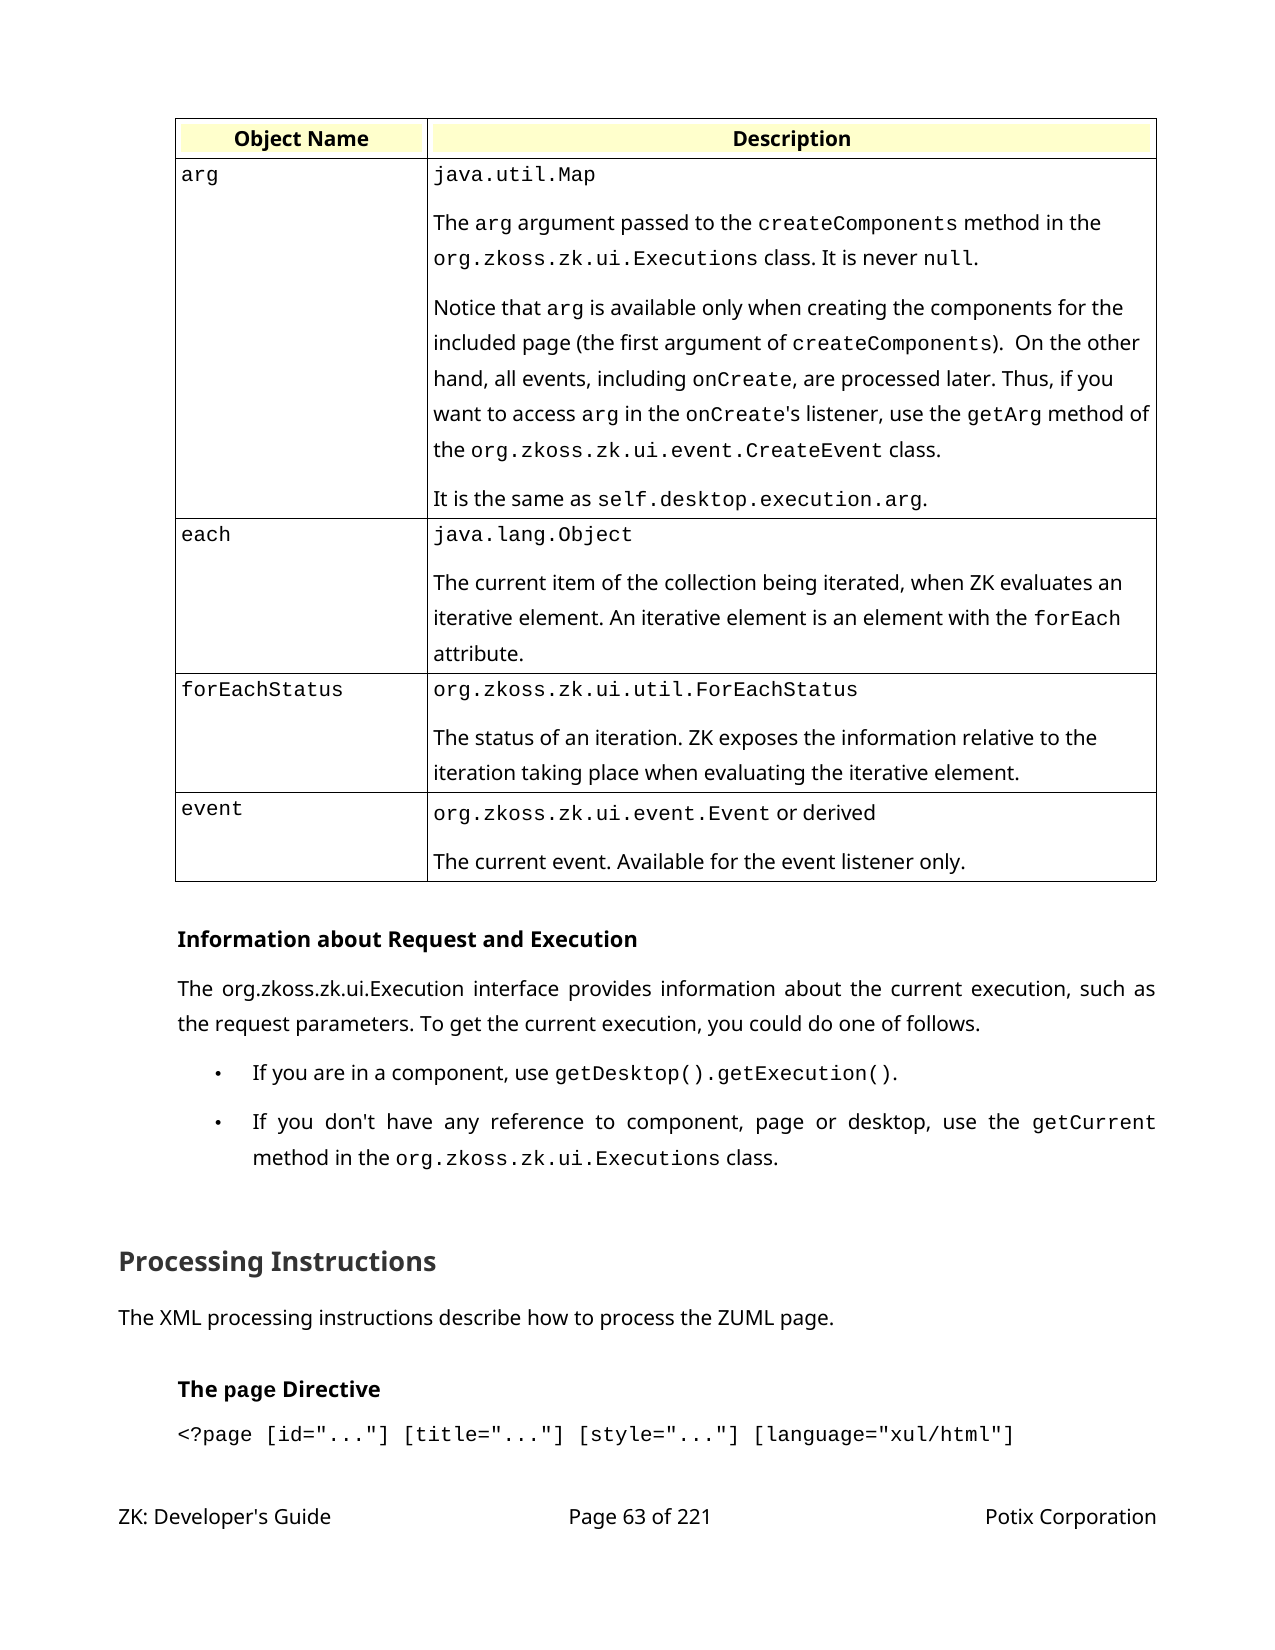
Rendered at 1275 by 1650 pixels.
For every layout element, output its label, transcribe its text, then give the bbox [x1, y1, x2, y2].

table_header Description [428, 119, 1156, 158]
table_cell java.lang.Object The current item of the collection being iterated, when ZK evaluates an iterative element. An iterative element is an element with the forEach attribute. [428, 519, 1156, 673]
subtitle Processing Instructions [118, 1242, 1157, 1279]
table_cell each [176, 519, 427, 673]
table_cell arg [176, 159, 427, 518]
table_cell org.zkoss.zk.ui.event.Event or derived The current event. Available for the event listener only. [428, 793, 1156, 881]
list If you are in a component, use getDesktop().getExecution(). [215, 1058, 1157, 1087]
table_header Object Name [176, 119, 427, 158]
table_cell java.util.Map The arg argument passed to the createComponents method in the org.zkoss.zk.ui.Executions class. It is never null. Notice that arg is available only when creating the components for the included page (the first argument of createComponents). On the other hand, all events, including onCreate, are processed later. Thus, if you want to access arg in the onCreate's listener, use the getArg method of the org.zkoss.zk.ui.event.CreateEvent class. It is the same as self.desktop.execution.arg. [428, 159, 1156, 518]
table_cell org.zkoss.zk.ui.util.ForEachStatus The status of an iteration. ZK exposes the information relative to the iteration taking place when evaluating the iterative element. [428, 674, 1156, 792]
table_cell forEachStatus [176, 674, 427, 792]
text The org.zkoss.zk.ui.Execution interface provides information about the current execution, such as the request parameters. To get the current execution, you could do one of follows. [177, 974, 1157, 1038]
subtitle Information about Request and Execution [177, 923, 1157, 953]
list If you don't have any reference to component, page or desktop, use the getCurrent method in the org.zkoss.zk.ui.Executions class. [215, 1107, 1157, 1171]
text <?page [id="..."] [title="..."] [style="..."] [language="xul/html"] [177, 1424, 1157, 1448]
text The XML processing instructions describe how to process the ZUML page. [118, 1303, 1157, 1331]
table_cell event [176, 793, 427, 881]
subtitle The page Directive [177, 1373, 1157, 1403]
